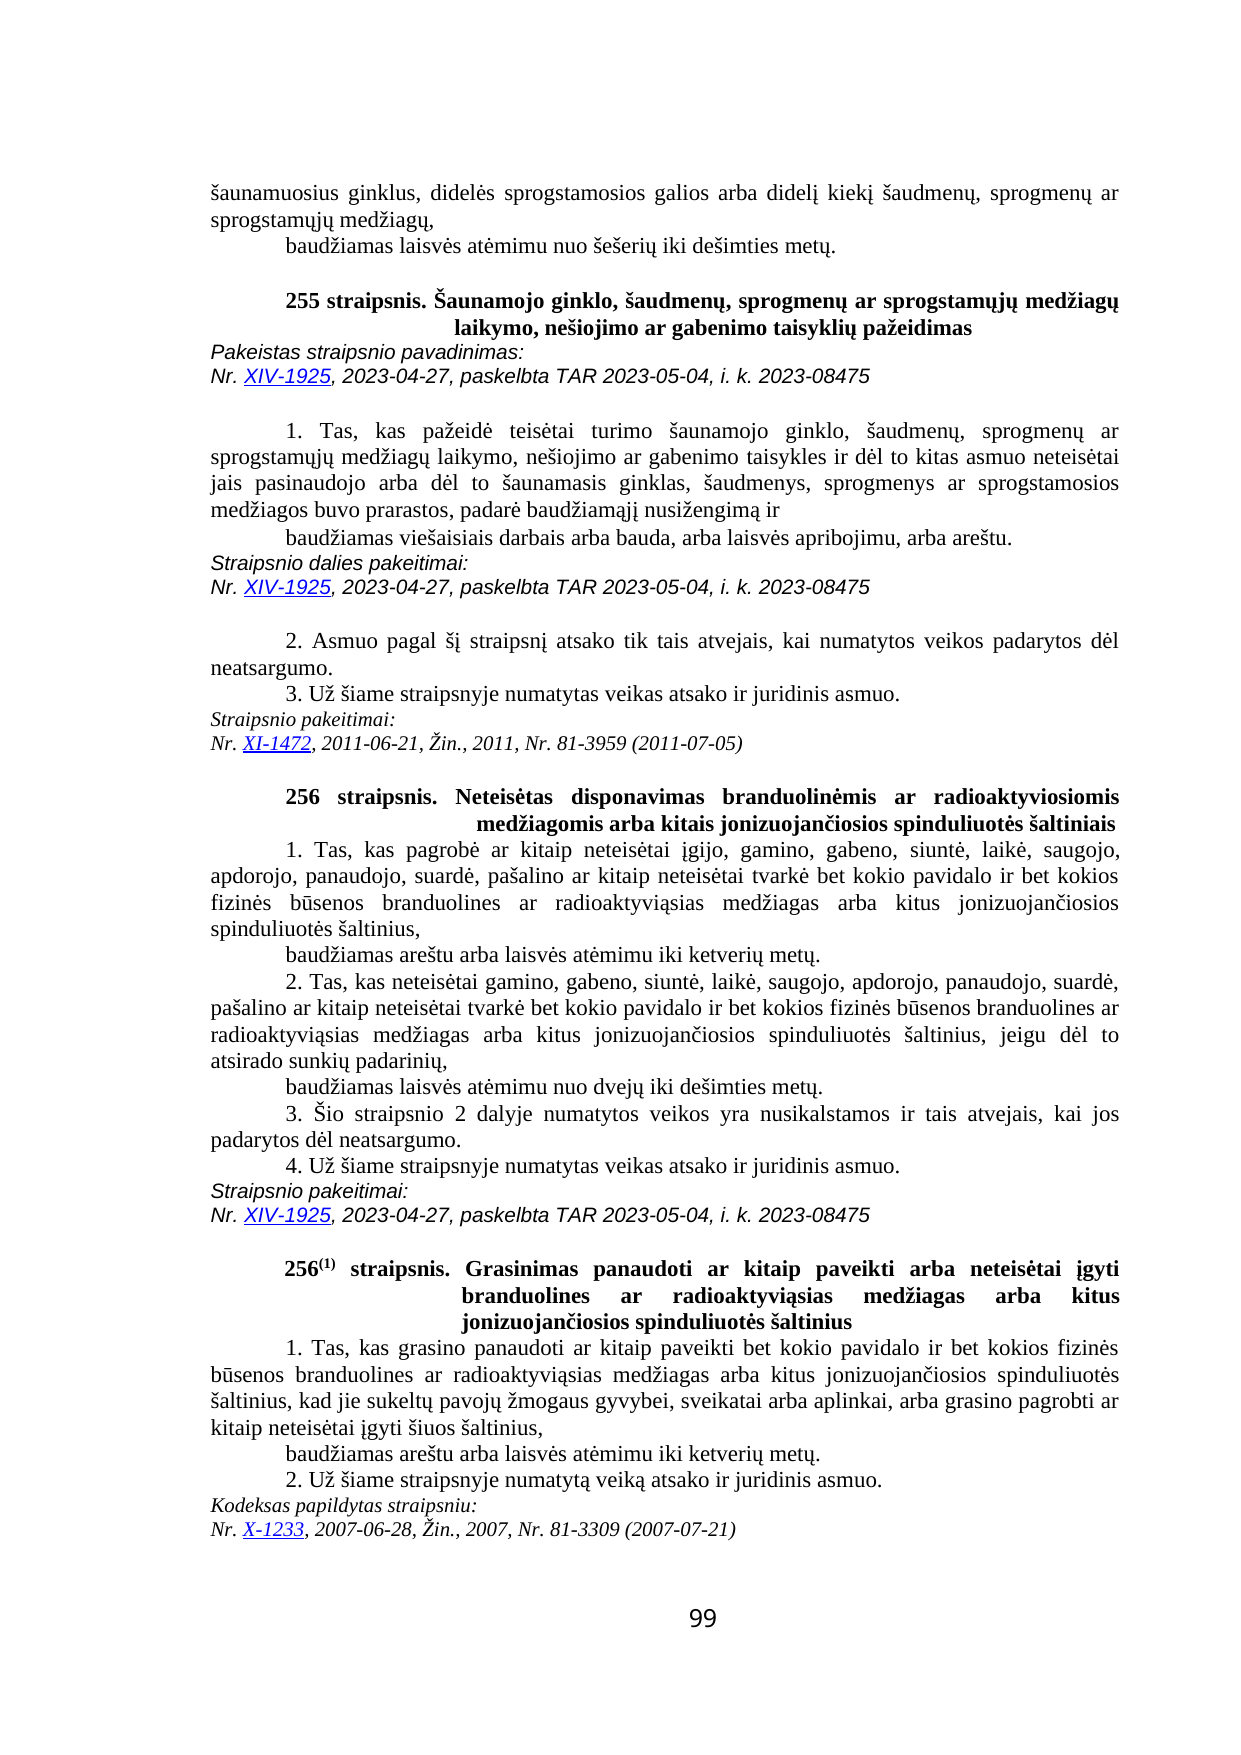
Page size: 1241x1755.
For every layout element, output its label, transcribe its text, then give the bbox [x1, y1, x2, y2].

text 3. Už šiame straipsnyje numatytas veikas atsako ir juridinis asmuo. [210, 680, 1120, 707]
text Nr. XI-1472, 2011-06-21, Žin., 2011, Nr. 81-3959 (2011-07-05) [210, 731, 1120, 755]
text Straipsnio dalies pakeitimai: [210, 551, 1120, 575]
text Pakeistas straipsnio pavadinimas: [210, 340, 1120, 364]
text 1. Tas, kas pažeidė teisėtai turimo šaunamojo ginklo, šaudmenų, sprogmenų ar sprogstamųjų medžiagų laikymo, nešiojimo ar gabenimo taisykles ir dėl to kitas asmuo neteisėtai jais pasinaudojo arba dėl to šaunamasis ginklas, šaudmenys, sprogmenys ar sprogstamosios medžiagos buvo prarastos, padarė baudžiamąjį nusižengimą ir [210, 417, 1120, 522]
text 256(1) straipsnis. Grasinimas panaudoti ar kitaip paveikti arba neteisėtai įgyti branduolines ar radioaktyviąsias medžiagas arba kitus jonizuojančiosios spinduliuotės šaltinius [284, 1255, 1120, 1334]
text 2. Asmuo pagal šį straipsnį atsako tik tais atvejais, kai numatytos veikos padarytos dėl neatsargumo. [210, 627, 1120, 680]
text Straipsnio pakeitimai: [210, 707, 1120, 731]
text baudžiamas viešaisiais darbais arba bauda, arba laisvės apribojimu, arba areštu. [210, 522, 1120, 551]
text 2. Už šiame straipsnyje numatytą veiką atsako ir juridinis asmuo. [210, 1466, 1120, 1493]
text Nr. XIV-1925, 2023-04-27, paskelbta TAR 2023-05-04, i. k. 2023-08475 [210, 1203, 1120, 1227]
text 2. Tas, kas neteisėtai gamino, gabeno, siuntė, laikė, saugojo, apdorojo, panaudojo, suardė, pašalino ar kitaip neteisėtai tvarkė bet kokio pavidalo ir bet kokios fizinės būsenos branduolines ar radioaktyviąsias medžiagas arba kitus jonizuojančiosios spinduliuotės šaltinius, jeigu dėl to atsirado sunkių padarinių, [210, 968, 1120, 1073]
text Nr. XIV-1925, 2023-04-27, paskelbta TAR 2023-05-04, i. k. 2023-08475 [210, 575, 1120, 599]
text Straipsnio pakeitimai: [210, 1179, 1120, 1203]
text Nr. X-1233, 2007-06-28, Žin., 2007, Nr. 81-3309 (2007-07-21) [210, 1517, 1120, 1541]
text baudžiamas areštu arba laisvės atėmimu iki ketverių metų. [210, 1440, 1120, 1466]
text baudžiamas laisvės atėmimu nuo šešerių iki dešimties metų. [210, 232, 1120, 258]
text 256 straipsnis. Neteisėtas disponavimas branduolinėmis ar radioaktyviosiomis medžiagomis arba kitais jonizuojančiosios spinduliuotės šaltiniais [285, 783, 1120, 836]
text Nr. XIV-1925, 2023-04-27, paskelbta TAR 2023-05-04, i. k. 2023-08475 [210, 364, 1120, 388]
text šaunamuosius ginklus, didelės sprogstamosios galios arba didelį kiekį šaudmenų, sprogmenų ar sprogstamųjų medžiagų, [210, 179, 1120, 232]
text 3. Šio straipsnio 2 dalyje numatytos veikos yra nusikalstamos ir tais atvejais, kai jos padarytos dėl neatsargumo. [210, 1100, 1120, 1152]
text baudžiamas laisvės atėmimu nuo dvejų iki dešimties metų. [210, 1073, 1120, 1100]
text 4. Už šiame straipsnyje numatytas veikas atsako ir juridinis asmuo. [210, 1152, 1120, 1179]
text baudžiamas areštu arba laisvės atėmimu iki ketverių metų. [210, 942, 1120, 968]
text Kodeksas papildytas straipsniu: [210, 1493, 1120, 1517]
text 255 straipsnis. Šaunamojo ginklo, šaudmenų, sprogmenų ar sprogstamųjų medžiagų laikymo, nešiojimo ar gabenimo taisyklių pažeidimas [285, 287, 1120, 340]
text 1. Tas, kas grasino panaudoti ar kitaip paveikti bet kokio pavidalo ir bet kokios fizinės būsenos branduolines ar radioaktyviąsias medžiagas arba kitus jonizuojančiosios spinduliuotės šaltinius, kad jie sukeltų pavojų žmogaus gyvybei, sveikatai arba aplinkai, arba grasino pagrobti ar kitaip neteisėtai įgyti šiuos šaltinius, [210, 1334, 1120, 1440]
text 1. Tas, kas pagrobė ar kitaip neteisėtai įgijo, gamino, gabeno, siuntė, laikė, saugojo, apdorojo, panaudojo, suardė, pašalino ar kitaip neteisėtai tvarkė bet kokio pavidalo ir bet kokios fizinės būsenos branduolines ar radioaktyviąsias medžiagas arba kitus jonizuojančiosios spinduliuotės šaltinius, [210, 836, 1120, 942]
